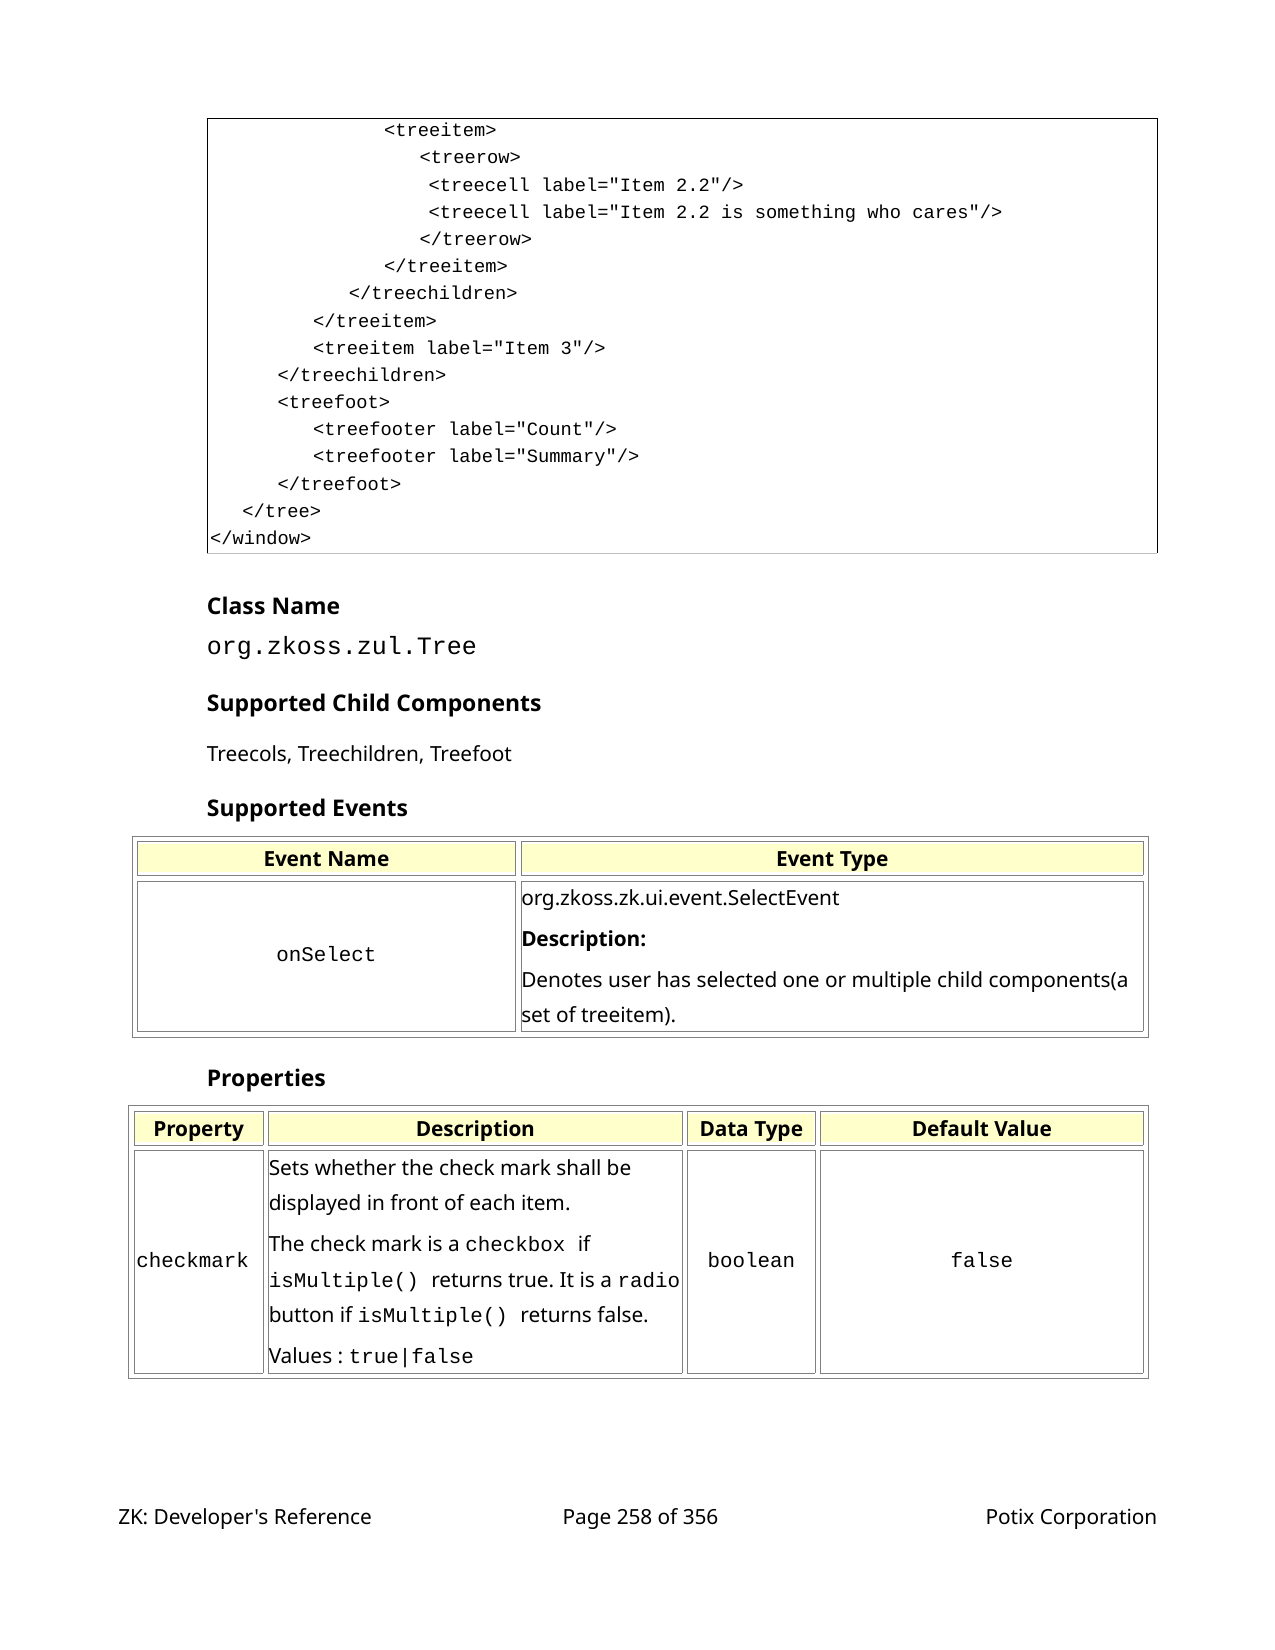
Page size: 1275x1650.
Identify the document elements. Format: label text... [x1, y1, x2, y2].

text </tree> [208, 499, 1157, 523]
text </treefoot> [208, 472, 1157, 496]
text </window> [208, 526, 1157, 553]
table_header Default Value [818, 1106, 1146, 1145]
table_header Property [131, 1106, 266, 1145]
table_cell org.zkoss.zk.ui.event.SelectEvent Description: Denotes user has selected one or multiple child components(a set of treeitem). [518, 875, 1146, 1031]
table_header Data Type [685, 1106, 817, 1145]
text </treerow> [208, 227, 1157, 251]
subtitle Properties [207, 1062, 1157, 1093]
table_cell Sets whether the check mark shall be displayed in front of each item. The check mark is a checkbox if isMultiple() returns true. It is a radio button if isMultiple() returns false. Values : true|false [266, 1145, 685, 1373]
text </treechildren> [208, 363, 1157, 387]
text <treefooter label="Summary"/> [208, 444, 1157, 469]
text <treerow> [208, 145, 1157, 169]
table_header Description [266, 1106, 685, 1145]
table_cell boolean [685, 1145, 817, 1373]
table_cell onSelect [134, 875, 518, 1031]
text <treefoot> [208, 390, 1157, 414]
text </treeitem> [208, 308, 1157, 333]
text org.zkoss.zul.Tree [207, 633, 1157, 662]
text Treecols, Treechildren, Treefoot [207, 739, 1157, 767]
table_header Event Type [518, 837, 1146, 875]
text <treecell label="Item 2.2 is something who cares"/> [208, 200, 1157, 224]
table_cell false [818, 1145, 1146, 1373]
text <treeitem label="Item 3"/> [208, 336, 1157, 360]
text </treechildren> [208, 281, 1157, 306]
text <treeitem> [208, 119, 1157, 142]
subtitle Class Name [207, 590, 1157, 621]
table_cell checkmark [131, 1145, 266, 1373]
subtitle Supported Child Components [207, 687, 1157, 718]
text <treefooter label="Count"/> [208, 417, 1157, 441]
subtitle Supported Events [207, 792, 1157, 823]
text <treecell label="Item 2.2"/> [208, 172, 1157, 197]
text </treeitem> [208, 254, 1157, 278]
table_header Event Name [134, 837, 518, 875]
